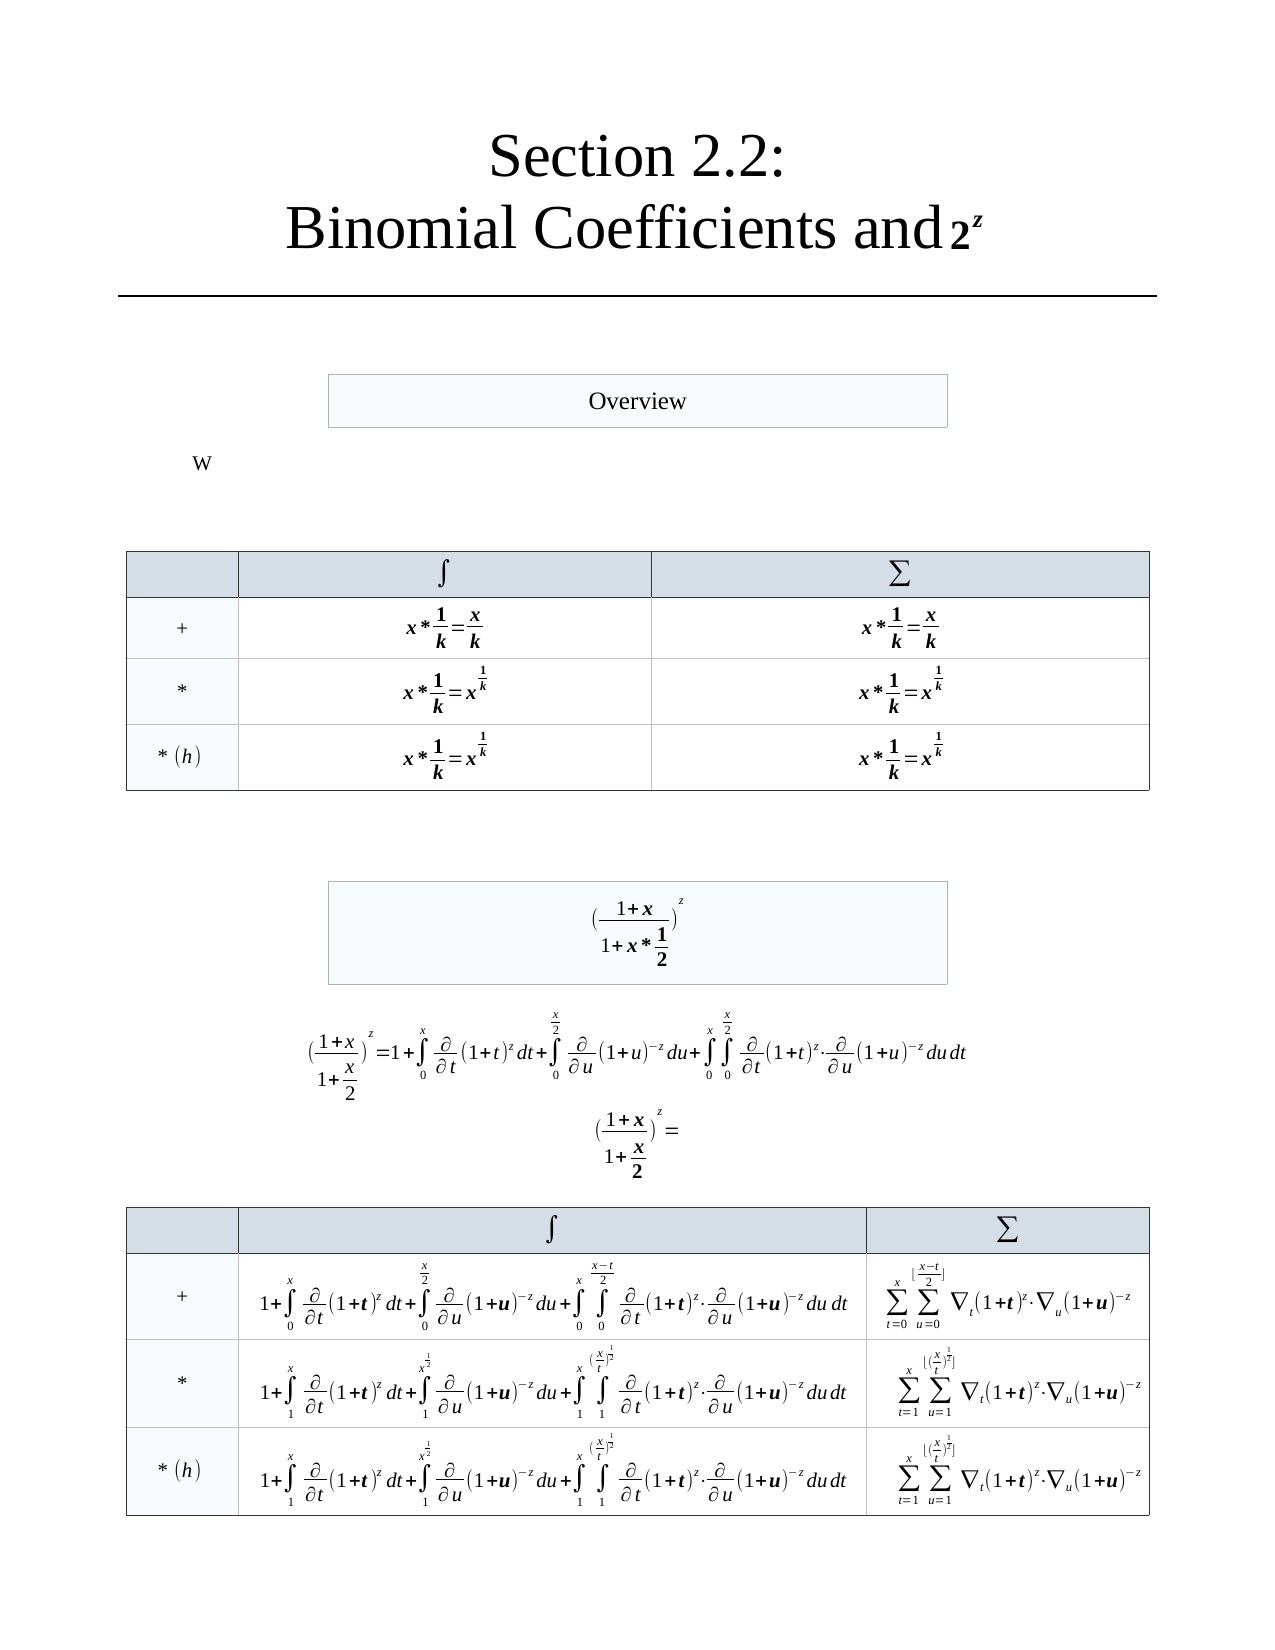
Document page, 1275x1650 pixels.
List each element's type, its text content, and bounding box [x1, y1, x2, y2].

table_cell * [127, 725, 238, 790]
table_header [127, 1208, 238, 1253]
table_cell * [127, 659, 238, 724]
table_cell [652, 598, 1149, 658]
text W [118, 451, 1157, 475]
text Binomial Coefficients and [118, 190, 1157, 262]
table_cell [239, 598, 651, 658]
table_header [239, 1208, 866, 1253]
table_cell + [127, 1254, 238, 1339]
table_cell [652, 659, 1149, 724]
table_cell [867, 1428, 1149, 1514]
table_cell [652, 725, 1149, 790]
table_header [127, 552, 238, 597]
text Section 2.2: [118, 118, 1157, 190]
table_cell [867, 1254, 1149, 1339]
text Overview [329, 375, 947, 427]
table_cell [867, 1340, 1149, 1427]
table_cell [239, 1254, 866, 1339]
table_cell * [127, 1340, 238, 1427]
table_header [652, 552, 1149, 597]
table_header [239, 552, 651, 597]
table_cell [239, 725, 651, 790]
table_cell * [127, 1428, 238, 1514]
table_cell [239, 659, 651, 724]
table_cell [239, 1340, 866, 1427]
table_cell + [127, 598, 238, 658]
table_cell [239, 1428, 866, 1514]
table_header [867, 1208, 1149, 1253]
